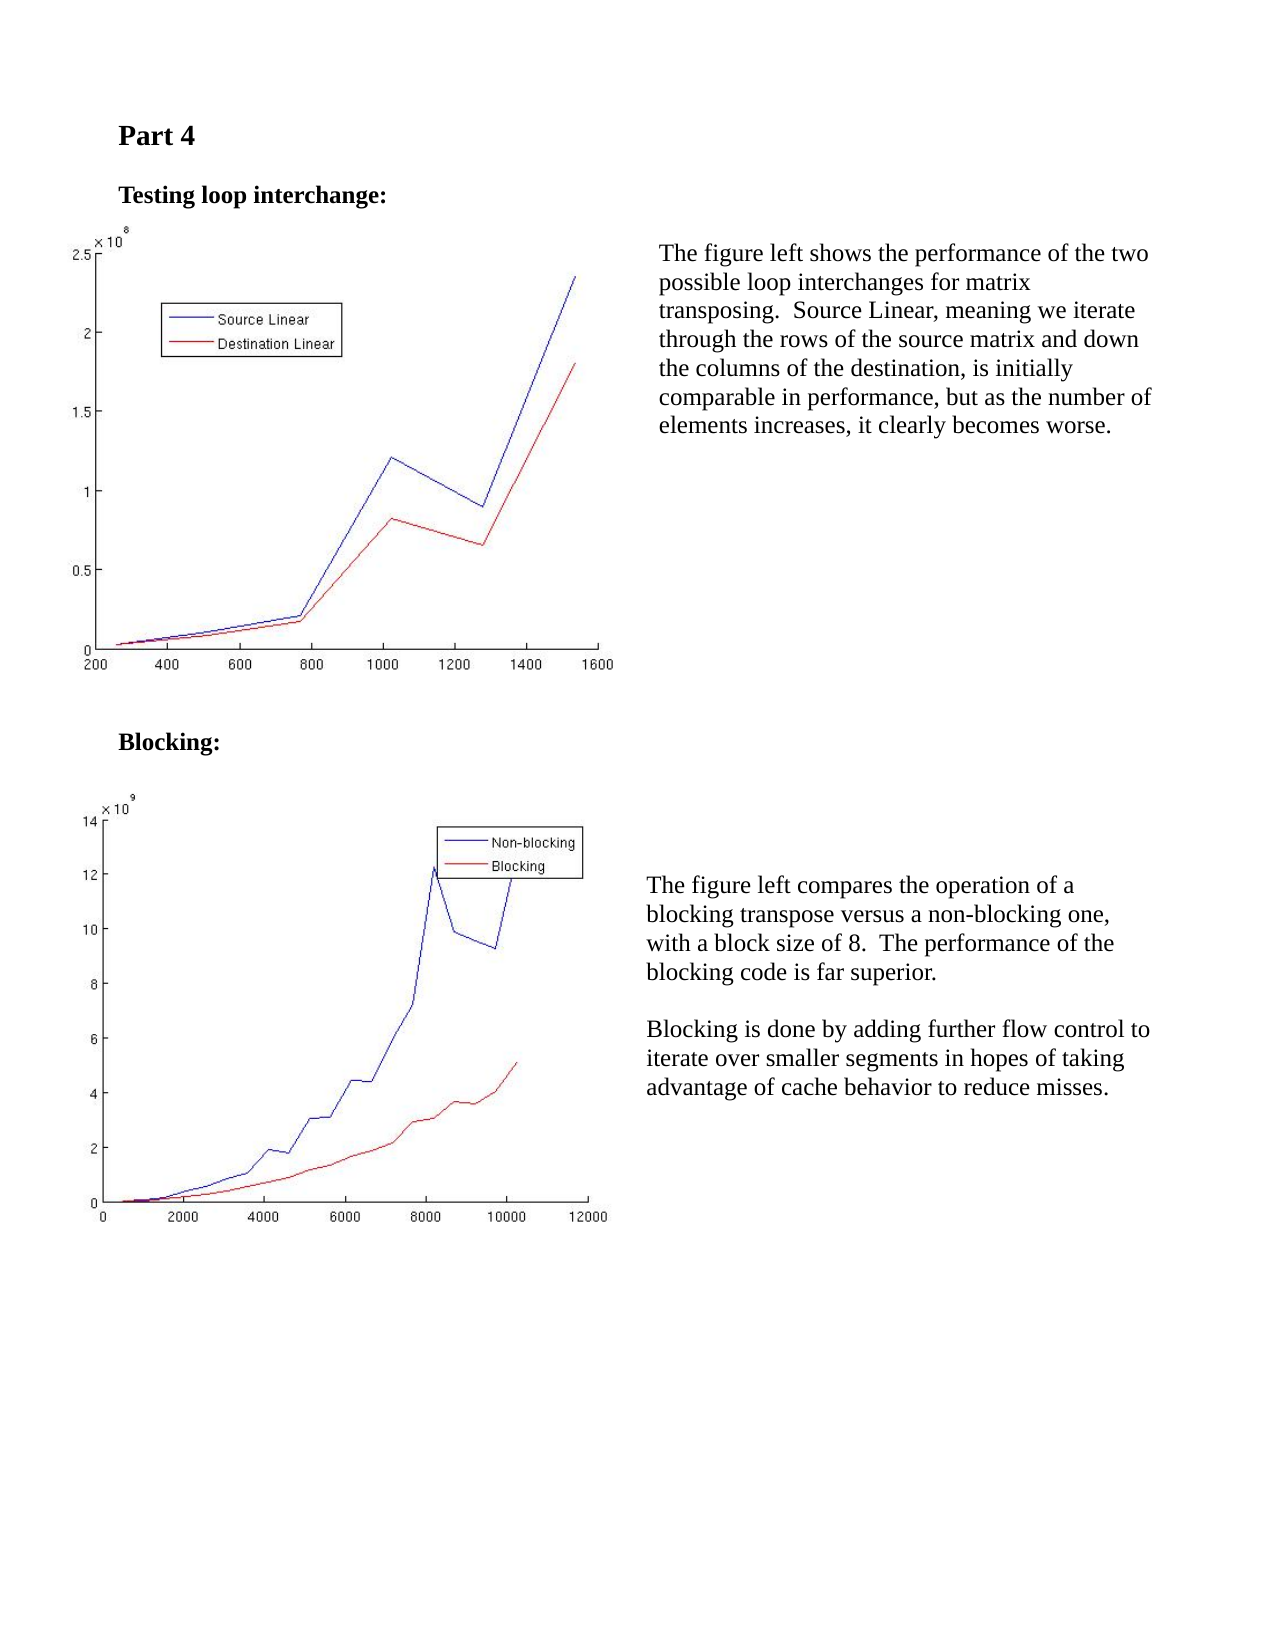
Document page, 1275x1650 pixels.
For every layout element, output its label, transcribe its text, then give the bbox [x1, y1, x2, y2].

text Blocking: [118, 727, 1157, 755]
text The figure left compares the operation of a blocking transpose versus a non-blocking one, with a block size of 8. The performance of the blocking code is far superior. [647, 870, 1157, 985]
picture [21, 784, 647, 1253]
text Testing loop interchange: The figure left shows the performance of the two possible loop interchanges for matrix transposing. Source Linear, meaning we iterate through the rows of the source matrix and down the columns of the destination, is initially comparable in performance, but as the number of elements increases, it clearly becomes worse. [118, 180, 1157, 439]
text Part 4 [118, 118, 1157, 152]
text Blocking is done by adding further flow control to iterate over smaller segments in hopes of taking advantage of cache behavior to reduce misses. [647, 1014, 1157, 1100]
picture [12, 216, 659, 702]
